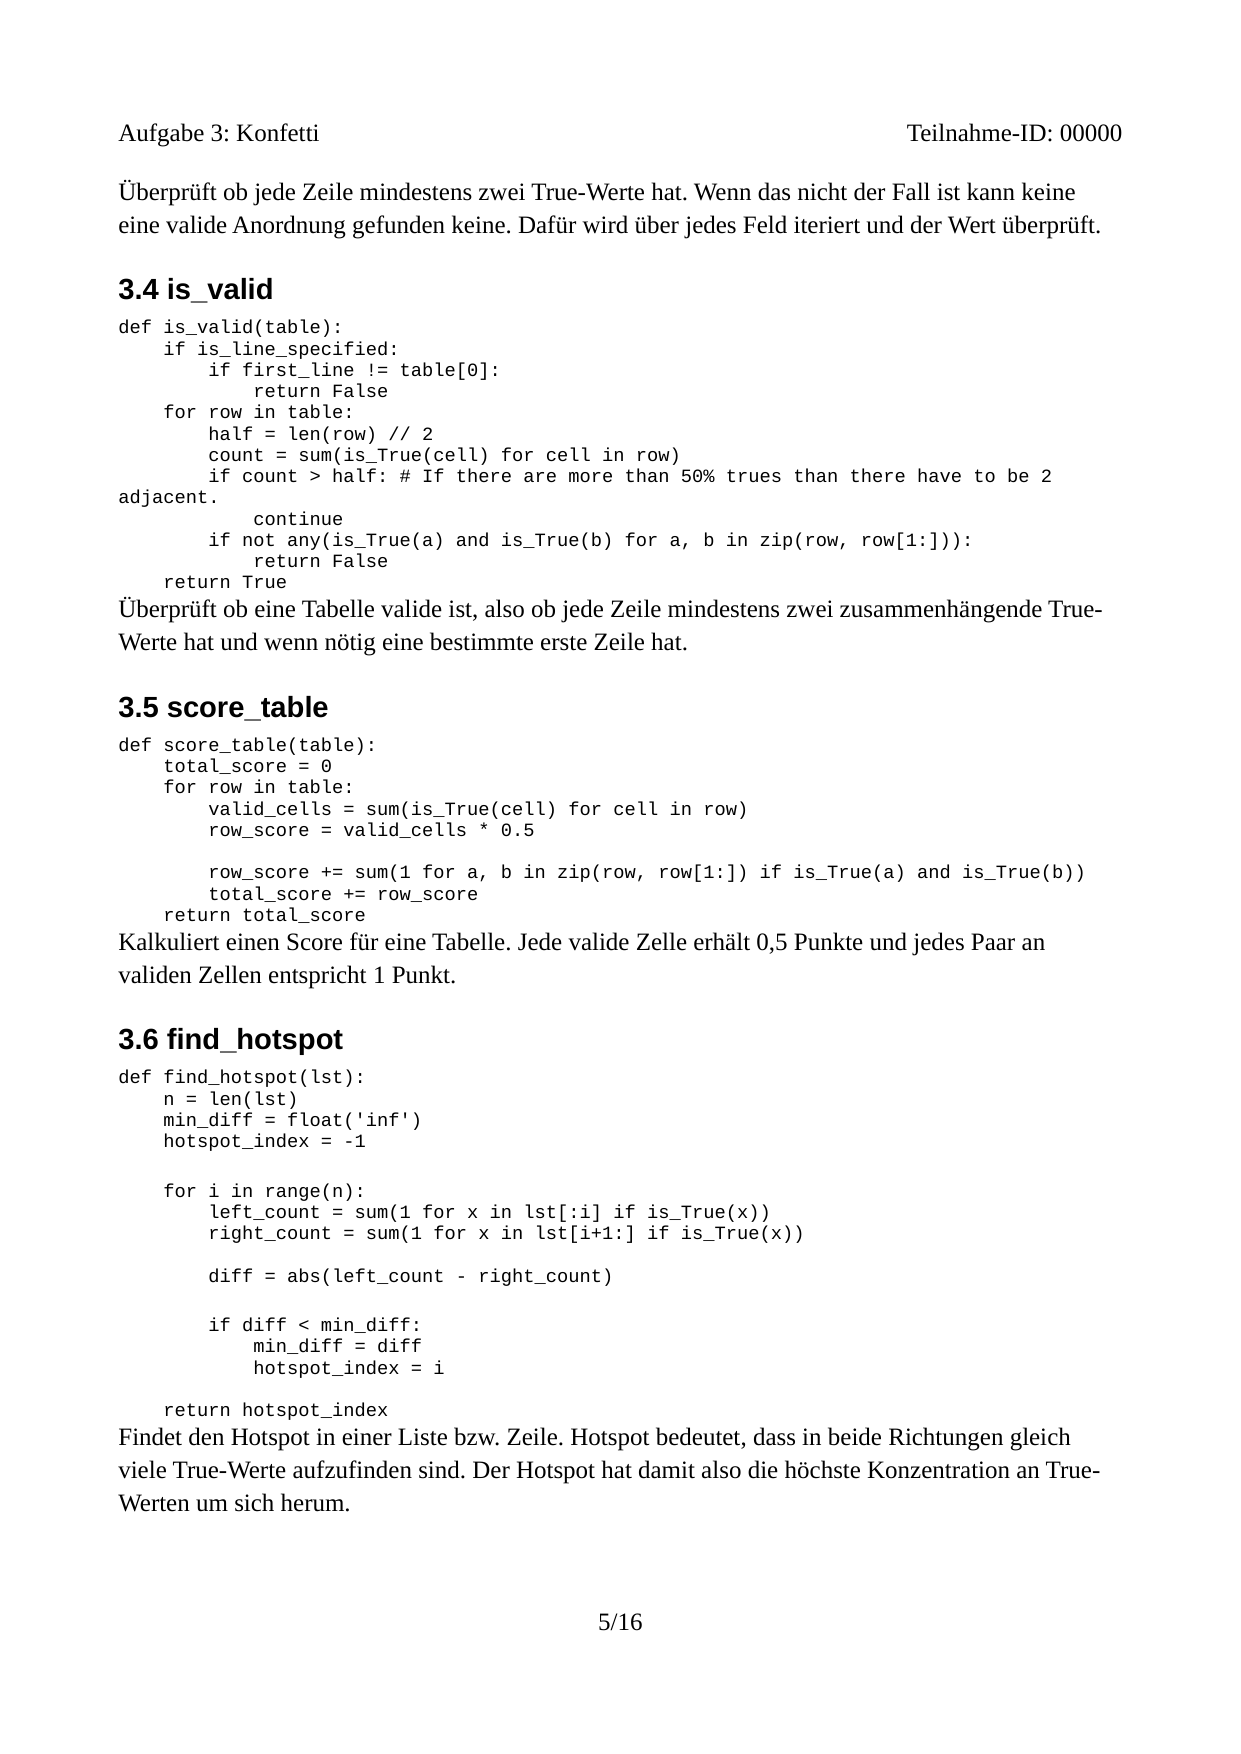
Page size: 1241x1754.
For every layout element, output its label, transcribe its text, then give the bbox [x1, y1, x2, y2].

text hotspot_index = i [118, 1358, 1122, 1380]
text Überprüft ob jede Zeile mindestens zwei True-Werte hat. Wenn das nicht der Fall ist kann keine eine valide Anordnung gefunden keine. Dafür wird über jedes Feld iteriert und der Wert überprüft. [118, 177, 1122, 239]
text return hotspot_index [118, 1401, 1122, 1422]
text if not any(is_True(a) and is_True(b) for a, b in zip(row, row[1:])): [118, 531, 1122, 552]
text for row in table: [118, 778, 1122, 799]
text def find_hotspot(lst): [118, 1068, 1122, 1089]
text for row in table: [118, 403, 1122, 424]
text Kalkuliert einen Score für eine Tabelle. Jede valide Zelle erhält 0,5 Punkte und jedes Paar an validen Zellen entspricht 1 Punkt. [118, 927, 1122, 989]
text if first_line != table[0]: [118, 361, 1122, 382]
text right_count = sum(1 for x in lst[i+1:] if is_True(x)) [118, 1224, 1122, 1245]
text return False [118, 382, 1122, 403]
text count = sum(is_True(cell) for cell in row) [118, 446, 1122, 467]
text return total_score [118, 906, 1122, 927]
text half = len(row) // 2 [118, 424, 1122, 446]
text if diff < min_diff: [118, 1316, 1122, 1337]
text row_score = valid_cells * 0.5 [118, 821, 1122, 842]
text if is_line_specified: [118, 339, 1122, 361]
text continue [118, 509, 1122, 531]
text total_score += row_score [118, 884, 1122, 906]
text return False [118, 552, 1122, 573]
text def score_table(table): [118, 736, 1122, 757]
text total_score = 0 [118, 757, 1122, 778]
text n = len(lst) [118, 1089, 1122, 1111]
text if count > half: # If there are more than 50% trues than there have to be 2 adjacent. [118, 467, 1122, 509]
text row_score += sum(1 for a, b in zip(row, row[1:]) if is_True(a) and is_True(b)) [118, 863, 1122, 884]
text diff = abs(left_count - right_count) [118, 1266, 1122, 1288]
text min_diff = diff [118, 1337, 1122, 1358]
text left_count = sum(1 for x in lst[:i] if is_True(x)) [118, 1203, 1122, 1224]
text Findet den Hotspot in einer Liste bzw. Zeile. Hotspot bedeutet, dass in beide Richtungen gleich viele True-Werte aufzufinden sind. Der Hotspot hat damit also die höchste Konzentration an True-Werten um sich herum. [118, 1422, 1122, 1517]
text Überprüft ob eine Tabelle valide ist, also ob jede Zeile mindestens zwei zusammenhängende True-Werte hat und wenn nötig eine bestimmte erste Zeile hat. [118, 594, 1122, 656]
text valid_cells = sum(is_True(cell) for cell in row) [118, 799, 1122, 821]
text min_diff = float('inf') [118, 1111, 1122, 1132]
text def is_valid(table): [118, 318, 1122, 339]
subtitle 3.5 score_table [118, 689, 1122, 723]
text for i in range(n): [118, 1181, 1122, 1203]
subtitle 3.4 is_valid [118, 272, 1122, 306]
subtitle 3.6 find_hotspot [118, 1022, 1122, 1056]
text return True [118, 573, 1122, 594]
text hotspot_index = -1 [118, 1132, 1122, 1153]
